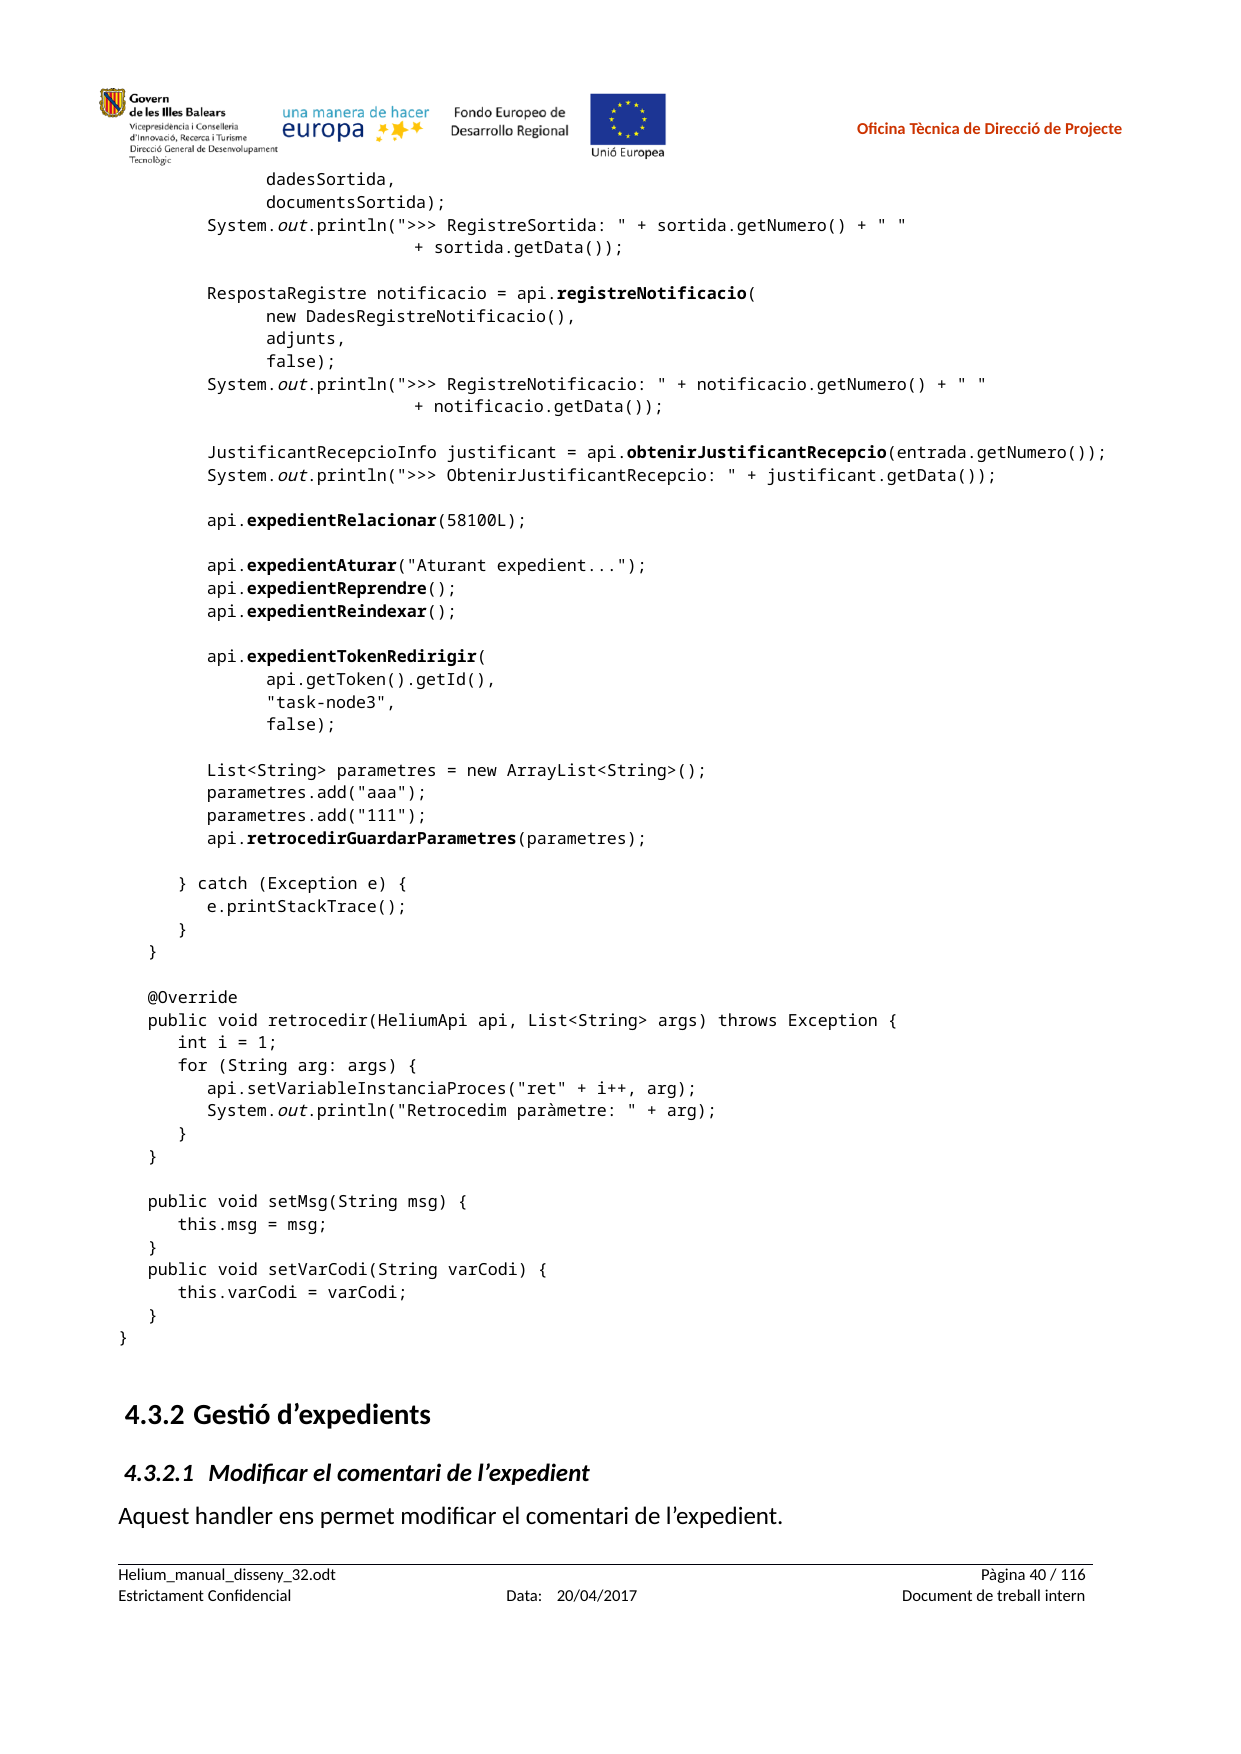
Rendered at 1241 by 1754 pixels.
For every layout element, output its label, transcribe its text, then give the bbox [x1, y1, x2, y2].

text adjunts, [118, 327, 1122, 349]
text public void retrocedir(HeliumApi api, List<String> args) throws Exception { [118, 1008, 1122, 1031]
text "task-node3", [118, 690, 1122, 713]
text } [118, 917, 1122, 940]
text api.retrocedirGuardarParametres(parametres); [118, 826, 1122, 849]
text dadesSortida, [118, 168, 1122, 191]
text JustificantRecepcioInfo justificant = api.obtenirJustificantRecepcio(entrada.getNumero()); [118, 440, 1122, 463]
text api.expedientReprendre(); [118, 577, 1122, 599]
text System.out.println("Retrocedim paràmetre: " + arg); [118, 1099, 1122, 1122]
text } catch (Exception e) { [118, 872, 1122, 894]
text api.expedientRelacionar(58100L); [118, 508, 1122, 531]
text @Override [118, 985, 1122, 1008]
text api.expedientTokenRedirigir( [118, 645, 1122, 667]
text documentsSortida); [118, 191, 1122, 213]
text } [118, 1303, 1122, 1326]
text } [118, 940, 1122, 963]
text RespostaRegistre notificacio = api.registreNotificacio( [118, 281, 1122, 304]
text api.getToken().getId(), [118, 667, 1122, 690]
text } [118, 1326, 1122, 1349]
text + notificacio.getData()); [118, 395, 1122, 418]
text for (String arg: args) { [118, 1053, 1122, 1076]
text System.out.println(">>> RegistreSortida: " + sortida.getNumero() + " " [118, 213, 1122, 236]
picture [99, 87, 668, 166]
text Aquest handler ens permet modificar el comentari de l’expedient. [118, 1500, 1122, 1530]
text false); [118, 713, 1122, 736]
text } [118, 1122, 1122, 1144]
text false); [118, 349, 1122, 372]
text public void setMsg(String msg) { [118, 1190, 1122, 1212]
text new DadesRegistreNotificacio(), [118, 304, 1122, 327]
text + sortida.getData()); [118, 236, 1122, 259]
text this.msg = msg; [118, 1212, 1122, 1235]
text api.setVariableInstanciaProces("ret" + i++, arg); [118, 1076, 1122, 1099]
text parametres.add("111"); [118, 804, 1122, 826]
text System.out.println(">>> ObtenirJustificantRecepcio: " + justificant.getData()); [118, 463, 1122, 486]
text this.varCodi = varCodi; [118, 1281, 1122, 1303]
subtitle Gestió d’expedients [118, 1396, 1122, 1432]
text public void setVarCodi(String varCodi) { [118, 1258, 1122, 1281]
text } [118, 1235, 1122, 1258]
subtitle Modificar el comentari de l’expedient [118, 1457, 1122, 1487]
text parametres.add("aaa"); [118, 781, 1122, 804]
text } [118, 1144, 1122, 1167]
text api.expedientReindexar(); [118, 599, 1122, 622]
text e.printStackTrace(); [118, 894, 1122, 917]
text api.expedientAturar("Aturant expedient..."); [118, 554, 1122, 577]
text int i = 1; [118, 1031, 1122, 1053]
text List<String> parametres = new ArrayList<String>(); [118, 758, 1122, 781]
text System.out.println(">>> RegistreNotificacio: " + notificacio.getNumero() + " " [118, 372, 1122, 395]
